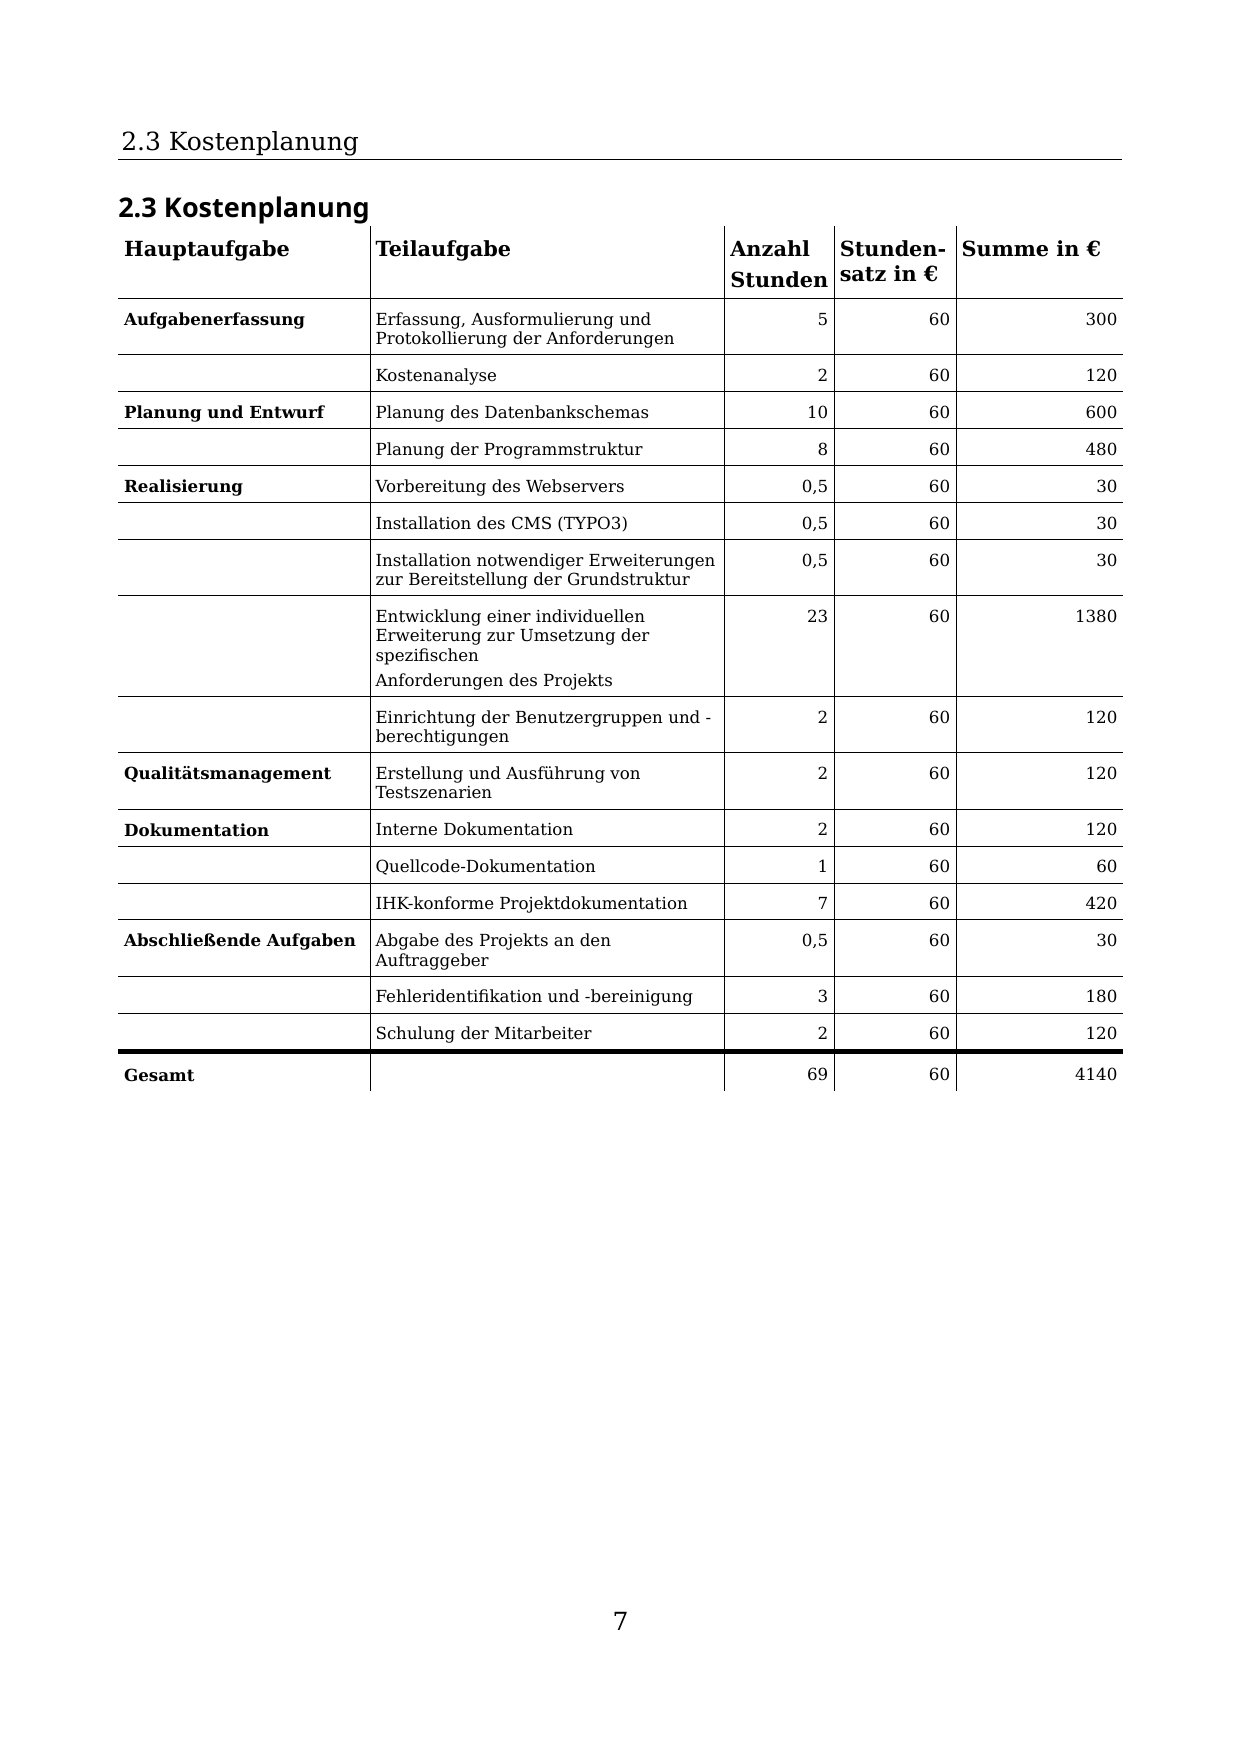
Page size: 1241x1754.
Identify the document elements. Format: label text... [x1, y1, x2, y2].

table_cell 30 [957, 540, 1123, 595]
table_header Anzahl Stunden [725, 226, 834, 298]
table_cell 300 [957, 299, 1123, 354]
table_cell Quellcode-Dokumentation [371, 847, 724, 882]
table_cell 120 [957, 355, 1123, 391]
table_cell 1 [725, 847, 834, 882]
table_cell [118, 355, 370, 391]
table_cell 120 [957, 697, 1123, 752]
table_cell 8 [725, 429, 834, 465]
table_cell Qualitätsmanagement [118, 753, 370, 808]
table_cell [118, 977, 370, 1012]
table_cell Planung des Datenbankschemas [371, 392, 724, 428]
table_cell 60 [835, 392, 956, 428]
table_cell 10 [725, 392, 834, 428]
table_cell 60 [835, 920, 956, 976]
subtitle 2.3 Kostenplanung [118, 189, 1122, 226]
table_cell 420 [957, 884, 1123, 919]
table_cell [118, 697, 370, 752]
table_cell 60 [835, 596, 956, 696]
table_cell 2 [725, 753, 834, 808]
table_cell [118, 540, 370, 595]
table_cell Planung der Programmstruktur [371, 429, 724, 465]
table_cell 60 [835, 884, 956, 919]
table_cell 69 [725, 1054, 834, 1091]
table_cell 60 [835, 355, 956, 391]
table_cell 60 [835, 429, 956, 465]
table_cell Installation des CMS (TYPO3) [371, 503, 724, 539]
table_cell Erstellung und Ausführung von Testszenarien [371, 753, 724, 808]
table_cell 60 [835, 540, 956, 595]
table_cell 30 [957, 920, 1123, 976]
table_cell 120 [957, 1014, 1123, 1049]
table_cell 3 [725, 977, 834, 1012]
table_cell 2 [725, 810, 834, 846]
table_cell 60 [835, 466, 956, 502]
table_cell 60 [835, 847, 956, 882]
table_cell 5 [725, 299, 834, 354]
table_cell 60 [835, 753, 956, 808]
table_cell Abgabe des Projekts an den Auftraggeber [371, 920, 724, 976]
table_header Teilaufgabe [371, 226, 724, 298]
table_cell 60 [957, 847, 1123, 882]
table_cell 7 [725, 884, 834, 919]
table_cell 2 [725, 697, 834, 752]
table_cell Erfassung, Ausformulierung und Protokollierung der Anforderungen [371, 299, 724, 354]
table_cell Einrichtung der Benutzergruppen und -berechtigungen [371, 697, 724, 752]
table_cell Dokumentation [118, 810, 370, 846]
table_cell Fehleridentifikation und -bereinigung [371, 977, 724, 1012]
table_cell [371, 1054, 724, 1091]
table_cell [118, 503, 370, 539]
table_header Summe in € [957, 226, 1123, 298]
table_cell 30 [957, 466, 1123, 502]
table_cell 60 [835, 1014, 956, 1049]
table_cell 0,5 [725, 466, 834, 502]
table_cell 60 [835, 810, 956, 846]
table_cell 0,5 [725, 920, 834, 976]
table_cell [118, 596, 370, 696]
table_cell Schulung der Mitarbeiter [371, 1014, 724, 1049]
table_cell Gesamt [118, 1054, 370, 1091]
table_cell 0,5 [725, 540, 834, 595]
table_cell [118, 1014, 370, 1049]
table_cell 60 [835, 697, 956, 752]
table_cell 0,5 [725, 503, 834, 539]
table_cell [118, 884, 370, 919]
table_cell 60 [835, 977, 956, 1012]
table_cell 60 [835, 503, 956, 539]
table_header Stunden-satz in € [835, 226, 956, 298]
table_cell Installation notwendiger Erweiterungen zur Bereitstellung der Grundstruktur [371, 540, 724, 595]
table_cell 23 [725, 596, 834, 696]
table_cell 120 [957, 810, 1123, 846]
table_cell Abschließende Aufgaben [118, 920, 370, 976]
table_cell Interne Dokumentation [371, 810, 724, 846]
table_cell 2 [725, 355, 834, 391]
table_cell [118, 429, 370, 465]
table_header Hauptaufgabe [118, 226, 370, 298]
table_cell 600 [957, 392, 1123, 428]
table_cell 30 [957, 503, 1123, 539]
table_cell 4140 [957, 1054, 1123, 1091]
table_cell Entwicklung einer individuellen Erweiterung zur Umsetzung der spezifischen Anforderungen des Projekts [371, 596, 724, 696]
table_cell Realisierung [118, 466, 370, 502]
table_cell Planung und Entwurf [118, 392, 370, 428]
table_cell [118, 847, 370, 882]
table_cell Kostenanalyse [371, 355, 724, 391]
table_cell Aufgabenerfassung [118, 299, 370, 354]
table_cell 120 [957, 753, 1123, 808]
table_cell Vorbereitung des Webservers [371, 466, 724, 502]
table_cell IHK-konforme Projektdokumentation [371, 884, 724, 919]
table_cell 2 [725, 1014, 834, 1049]
table_cell 1380 [957, 596, 1123, 696]
table_cell 480 [957, 429, 1123, 465]
table_cell 60 [835, 299, 956, 354]
table_cell 180 [957, 977, 1123, 1012]
table_cell 60 [835, 1054, 956, 1091]
